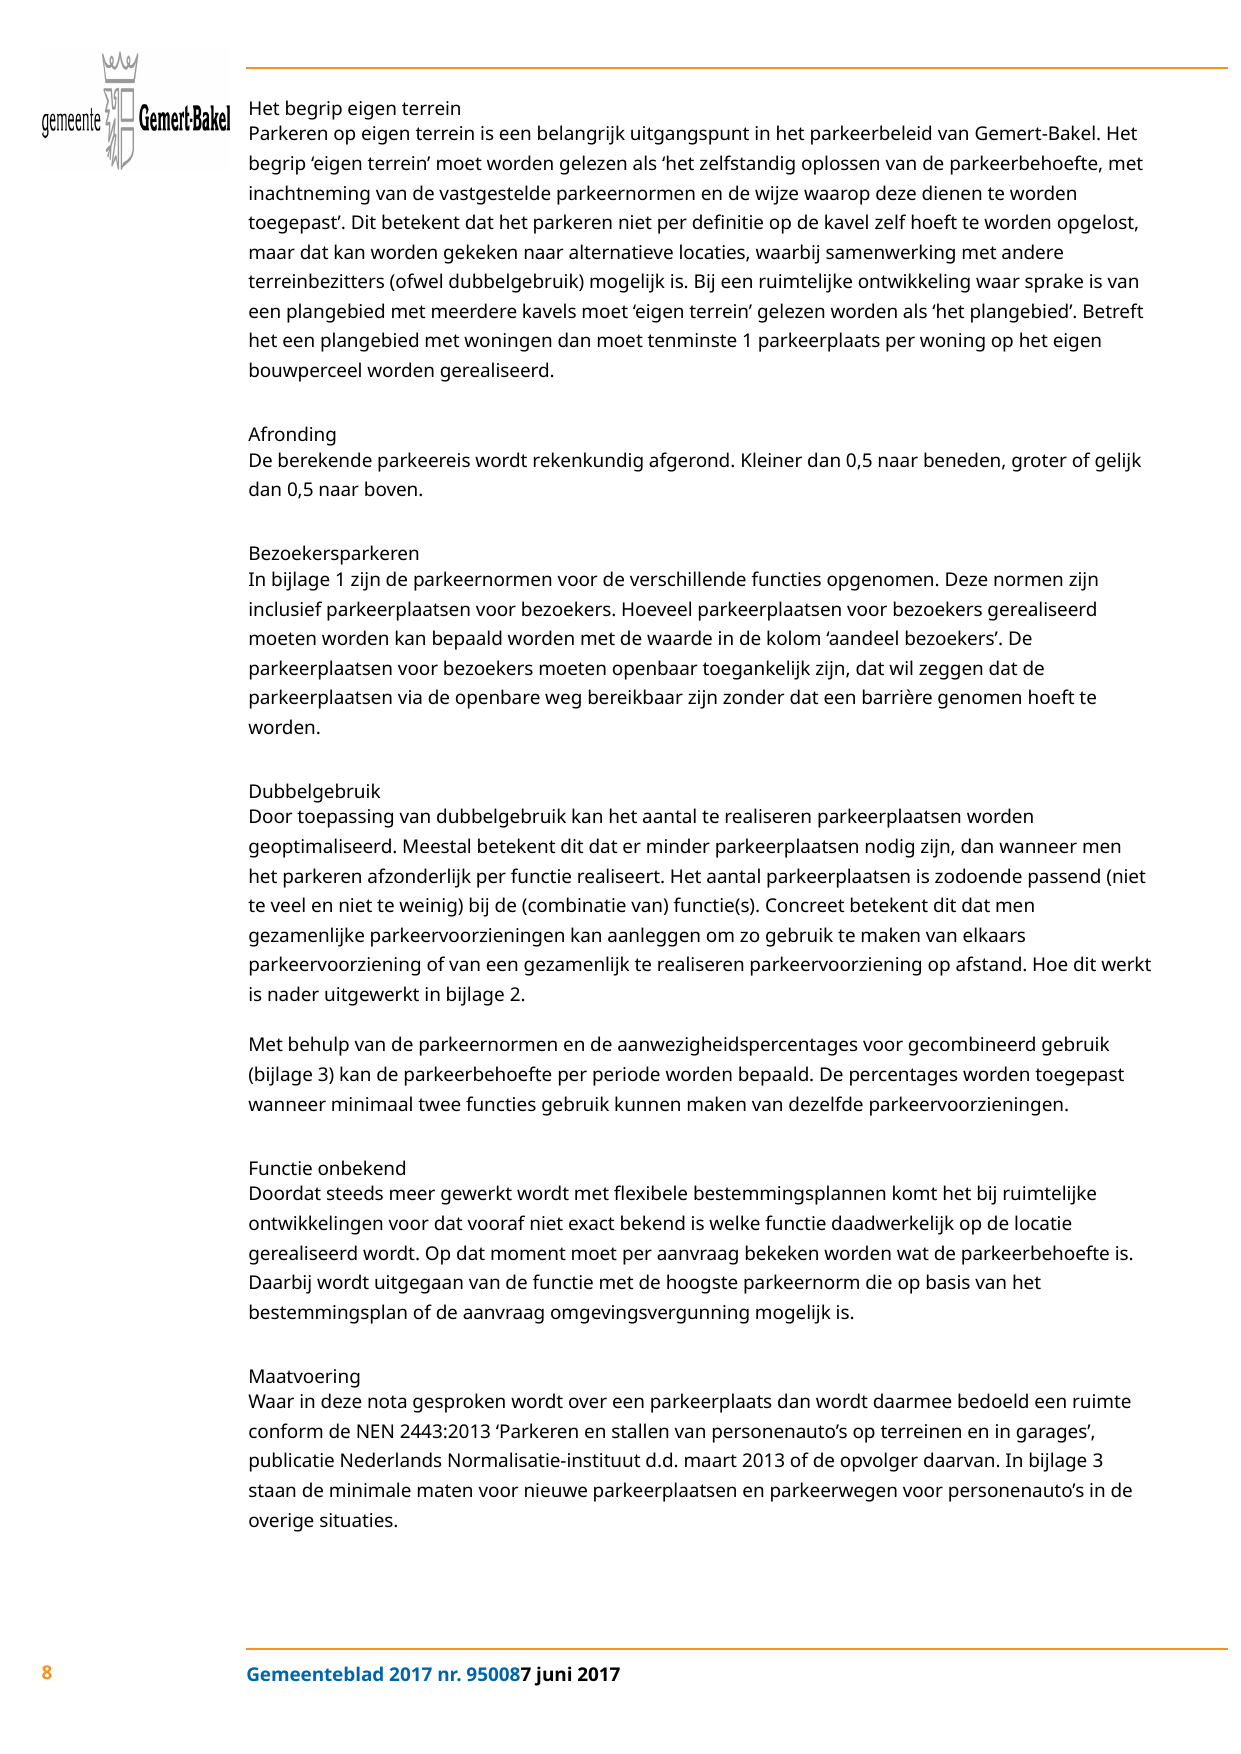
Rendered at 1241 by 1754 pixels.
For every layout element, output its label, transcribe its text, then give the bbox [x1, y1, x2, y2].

text Waar in deze nota gesproken wordt over een parkeerplaats dan wordt daarmee bedoeld een ruimte conform de NEN 2443:2013 ‘Parkeren en stallen van personenauto’s op terreinen en in garages’, publicatie Nederlands Normalisatie-instituut d.d. maart 2013 of de opvolger daarvan. In bijlage 3 staan de minimale maten voor nieuwe parkeerplaatsen en parkeerwegen voor personenauto’s in de overige situaties. [248, 1388, 1152, 1533]
text Parkeren op eigen terrein is een belangrijk uitgangspunt in het parkeerbeleid van Gemert-Bakel. Het begrip ‘eigen terrein’ moet worden gelezen als ‘het zelfstandig oplossen van de parkeerbehoefte, met inachtneming van de vastgestelde parkeernormen en de wijze waarop deze dienen te worden toegepast’. Dit betekent dat het parkeren niet per definitie op de kavel zelf hoeft te worden opgelost, maar dat kan worden gekeken naar alternatieve locaties, waarbij samenwerking met andere terreinbezitters (ofwel dubbelgebruik) mogelijk is. Bij een ruimtelijke ontwikkeling waar sprake is van een plangebied met meerdere kavels moet ‘eigen terrein’ gelezen worden als ‘het plangebied’. Betreft het een plangebied met woningen dan moet tenminste 1 parkeerplaats per woning op het eigen bouwperceel worden gerealiseerd. [248, 121, 1152, 383]
picture [41, 47, 231, 172]
text Met behulp van de parkeernormen en de aanwezigheidspercentages voor gecombineerd gebruik (bijlage 3) kan de parkeerbehoefte per periode worden bepaald. De percentages worden toegepast wanneer minimaal twee functies gebruik kunnen maken van dezelfde parkeervoorzieningen. [248, 1032, 1152, 1117]
text In bijlage 1 zijn de parkeernormen voor de verschillende functies opgenomen. Deze normen zijn inclusief parkeerplaatsen voor bezoekers. Hoeveel parkeerplaatsen voor bezoekers gerealiseerd moeten worden kan bepaald worden met de waarde in de kolom ‘aandeel bezoekers’. De parkeerplaatsen voor bezoekers moeten openbaar toegankelijk zijn, dat wil zeggen dat de parkeerplaatsen via de openbare weg bereikbaar zijn zonder dat een barrière genomen hoeft te worden. [248, 566, 1152, 740]
text Doordat steeds meer gewerkt wordt met flexibele bestemmingsplannen komt het bij ruimtelijke ontwikkelingen voor dat vooraf niet exact bekend is welke functie daadwerkelijk op de locatie gerealiseerd wordt. Op dat moment moet per aanvraag bekeken worden wat de parkeerbehoefte is. Daarbij wordt uitgegaan van de functie met de hoogste parkeernorm die op basis van het bestemmingsplan of de aanvraag omgevingsvergunning mogelijk is. [248, 1181, 1152, 1324]
text Door toepassing van dubbelgebruik kan het aantal te realiseren parkeerplaatsen worden geoptimaliseerd. Meestal betekent dit dat er minder parkeerplaatsen nodig zijn, dan wanneer men het parkeren afzonderlijk per functie realiseert. Het aantal parkeerplaatsen is zodoende passend (niet te veel en niet te weinig) bij de (combinatie van) functie(s). Concreet betekent dit dat men gezamenlijke parkeervoorzieningen kan aanleggen om zo gebruik te maken van elkaars parkeervoorziening of van een gezamenlijk te realiseren parkeervoorziening op afstand. Hoe dit werkt is nader uitgewerkt in bijlage 2. [248, 804, 1152, 1007]
text De berekende parkeereis wordt rekenkundig afgerond. Kleiner dan 0,5 naar beneden, groter of gelijk dan 0,5 naar boven. [248, 447, 1152, 502]
text Functie onbekend [248, 1155, 1152, 1181]
text Dubbelgebruik [248, 778, 1152, 804]
text Maatvoering [248, 1363, 1152, 1388]
text Afronding [248, 421, 1152, 447]
text Bezoekersparkeren [248, 540, 1152, 566]
text Het begrip eigen terrein [248, 95, 1152, 121]
